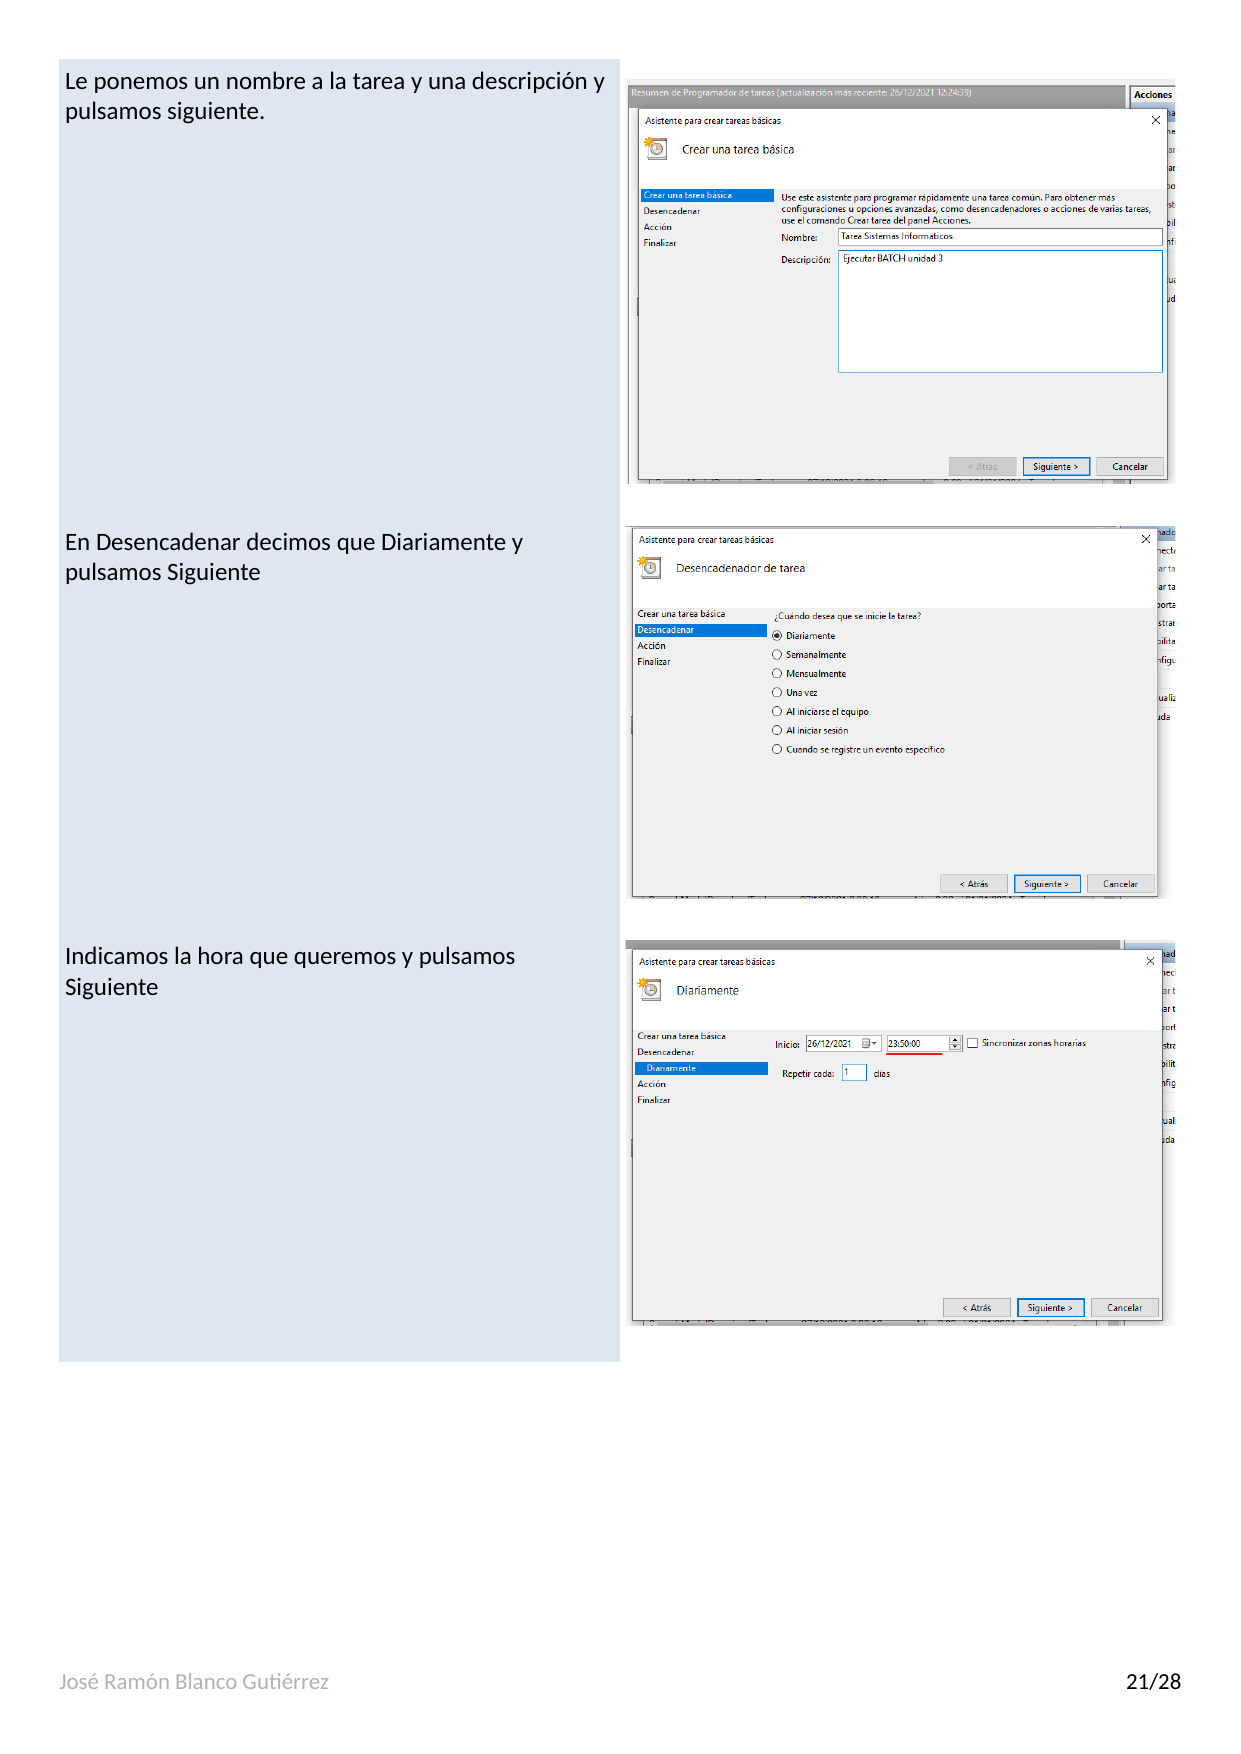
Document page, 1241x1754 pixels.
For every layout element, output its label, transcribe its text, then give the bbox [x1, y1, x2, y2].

picture [625, 940, 1176, 1326]
table_cell [620, 520, 1181, 935]
table_cell Indicamos la hora que queremos y pulsamos Siguiente [59, 935, 620, 1362]
table_cell Le ponemos un nombre a la tarea y una descripción y pulsamos siguiente. [59, 59, 620, 520]
table_cell [620, 59, 1181, 520]
table_cell [620, 935, 1181, 1362]
picture [625, 64, 1176, 484]
picture [625, 526, 1176, 899]
table_cell En Desencadenar decimos que Diariamente y pulsamos Siguiente [59, 520, 620, 935]
